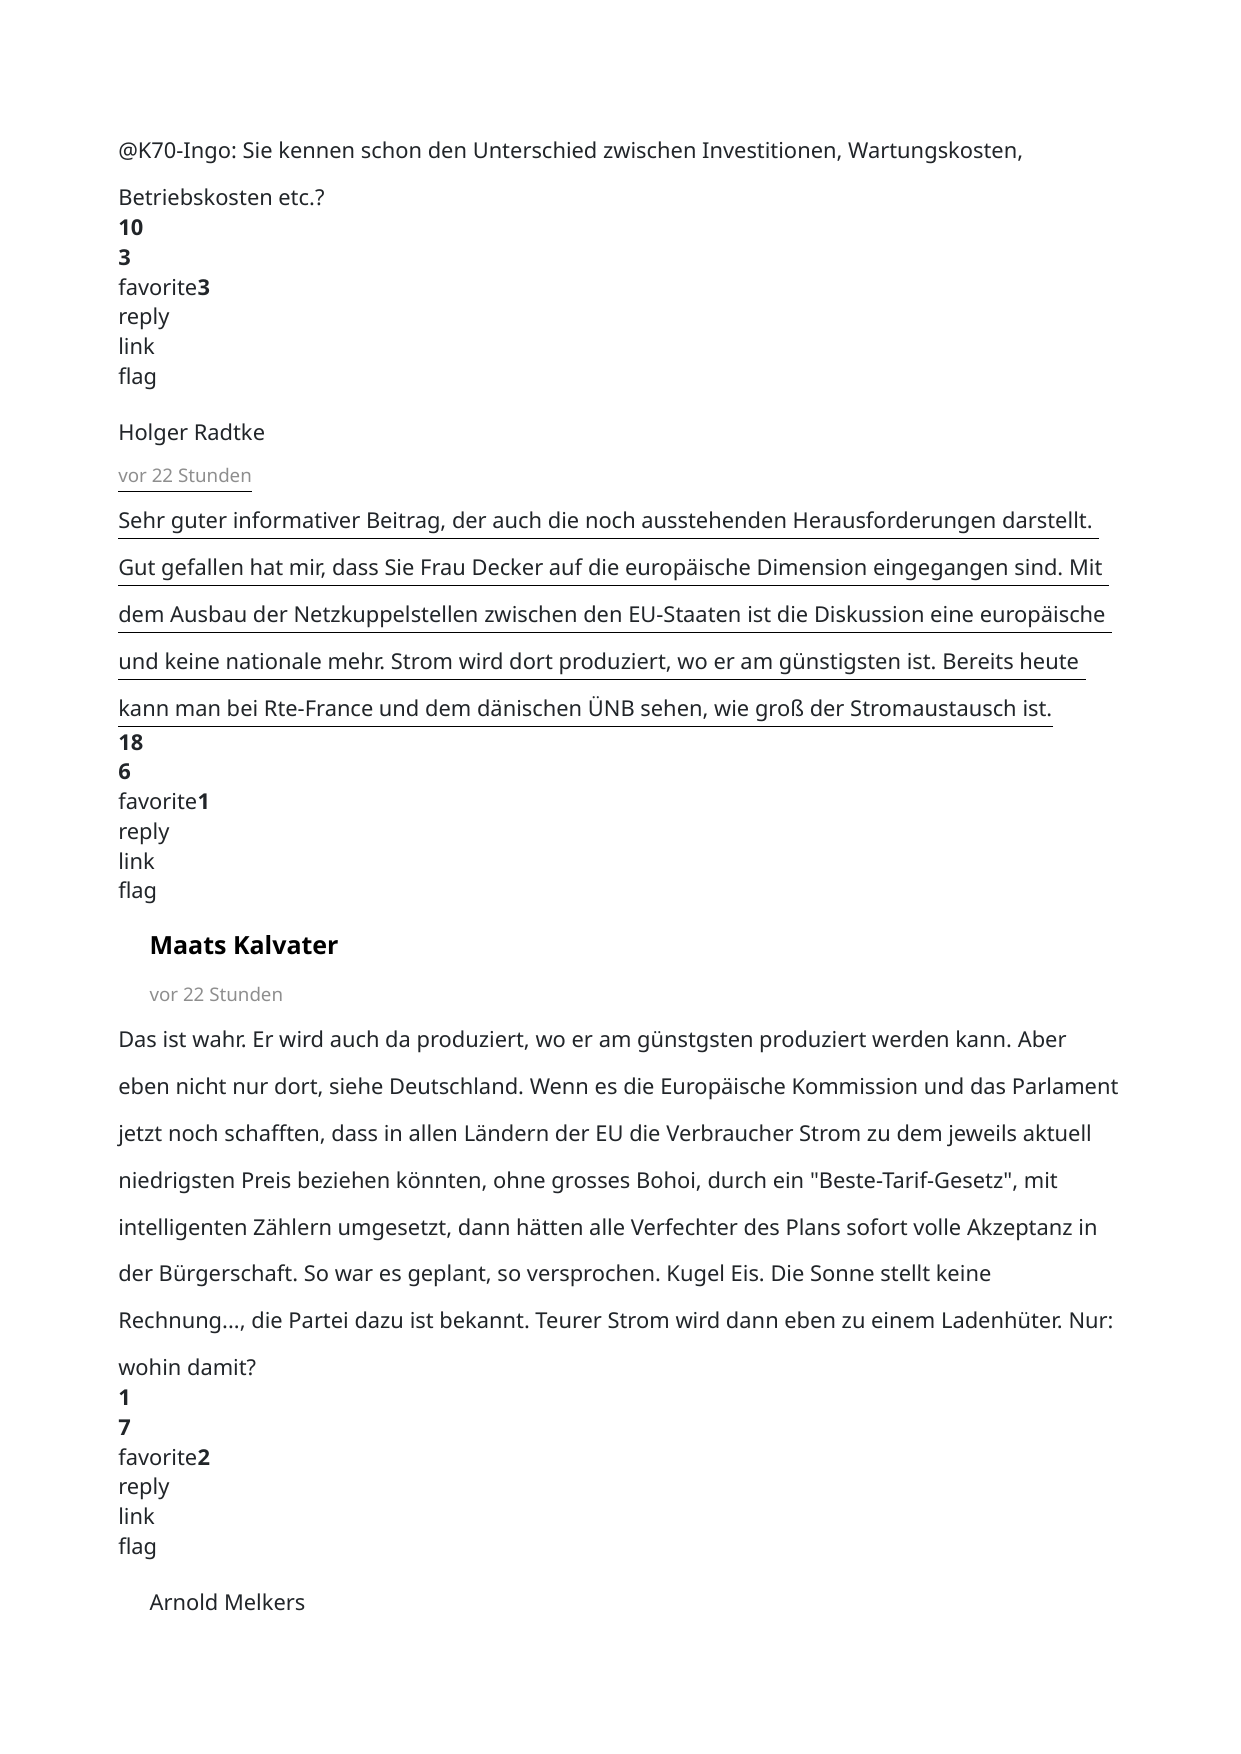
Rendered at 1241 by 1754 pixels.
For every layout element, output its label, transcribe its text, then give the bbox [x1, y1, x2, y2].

text vor 22 Stunden [149, 977, 1122, 1007]
text Sehr guter informativer Beitrag, der auch die noch ausstehenden Herausforderungen darstellt. Gut gefallen hat mir, dass Sie Frau Decker auf die europäische Dimension eingegangen sind. Mit dem Ausbau der Netzkuppelstellen zwischen den EU-Staaten ist die Diskussion eine europäische und keine nationale mehr. Strom wird dort produziert, wo er am günstigsten ist. Bereits heute kann man bei Rte-France und dem dänischen ÜNB sehen, wie groß der Stromaustausch ist. [118, 492, 1122, 727]
text favorite3 [118, 271, 1122, 301]
text 7 [118, 1412, 1122, 1441]
text vor 22 Stunden [118, 462, 1122, 492]
text Maats Kalvater [149, 921, 1114, 962]
text 1 [118, 1382, 1122, 1412]
text Holger Radtke [118, 406, 1114, 447]
text 10 [118, 212, 1122, 242]
text link [118, 331, 1122, 361]
text 18 [118, 727, 1122, 756]
text reply [118, 1471, 1122, 1501]
text 6 [118, 756, 1122, 786]
text @K70-Ingo: Sie kennen schon den Unterschied zwischen Investitionen, Wartungskosten, Betriebskosten etc.? [118, 118, 1122, 212]
text flag [118, 876, 1122, 905]
text flag [118, 1531, 1122, 1561]
text link [118, 1501, 1122, 1531]
text reply [118, 816, 1122, 846]
text 3 [118, 242, 1122, 271]
text link [118, 846, 1122, 876]
text flag [118, 361, 1122, 391]
text favorite1 [118, 786, 1122, 816]
text reply [118, 301, 1122, 331]
text favorite2 [118, 1441, 1122, 1471]
text Arnold Melkers [149, 1576, 1114, 1617]
text Das ist wahr. Er wird auch da produziert, wo er am günstgsten produziert werden kann. Aber eben nicht nur dort, siehe Deutschland. Wenn es die Europäische Kommission und das Parlament jetzt noch schafften, dass in allen Ländern der EU die Verbraucher Strom zu dem jeweils aktuell niedrigsten Preis beziehen könnten, ohne grosses Bohoi, durch ein "Beste-Tarif-Gesetz", mit intelligenten Zählern umgesetzt, dann hätten alle Verfechter des Plans sofort volle Akzeptanz in der Bürgerschaft. So war es geplant, so versprochen. Kugel Eis. Die Sonne stellt keine Rechnung..., die Partei dazu ist bekannt. Teurer Strom wird dann eben zu einem Ladenhüter. Nur: wohin damit? [118, 1007, 1122, 1382]
